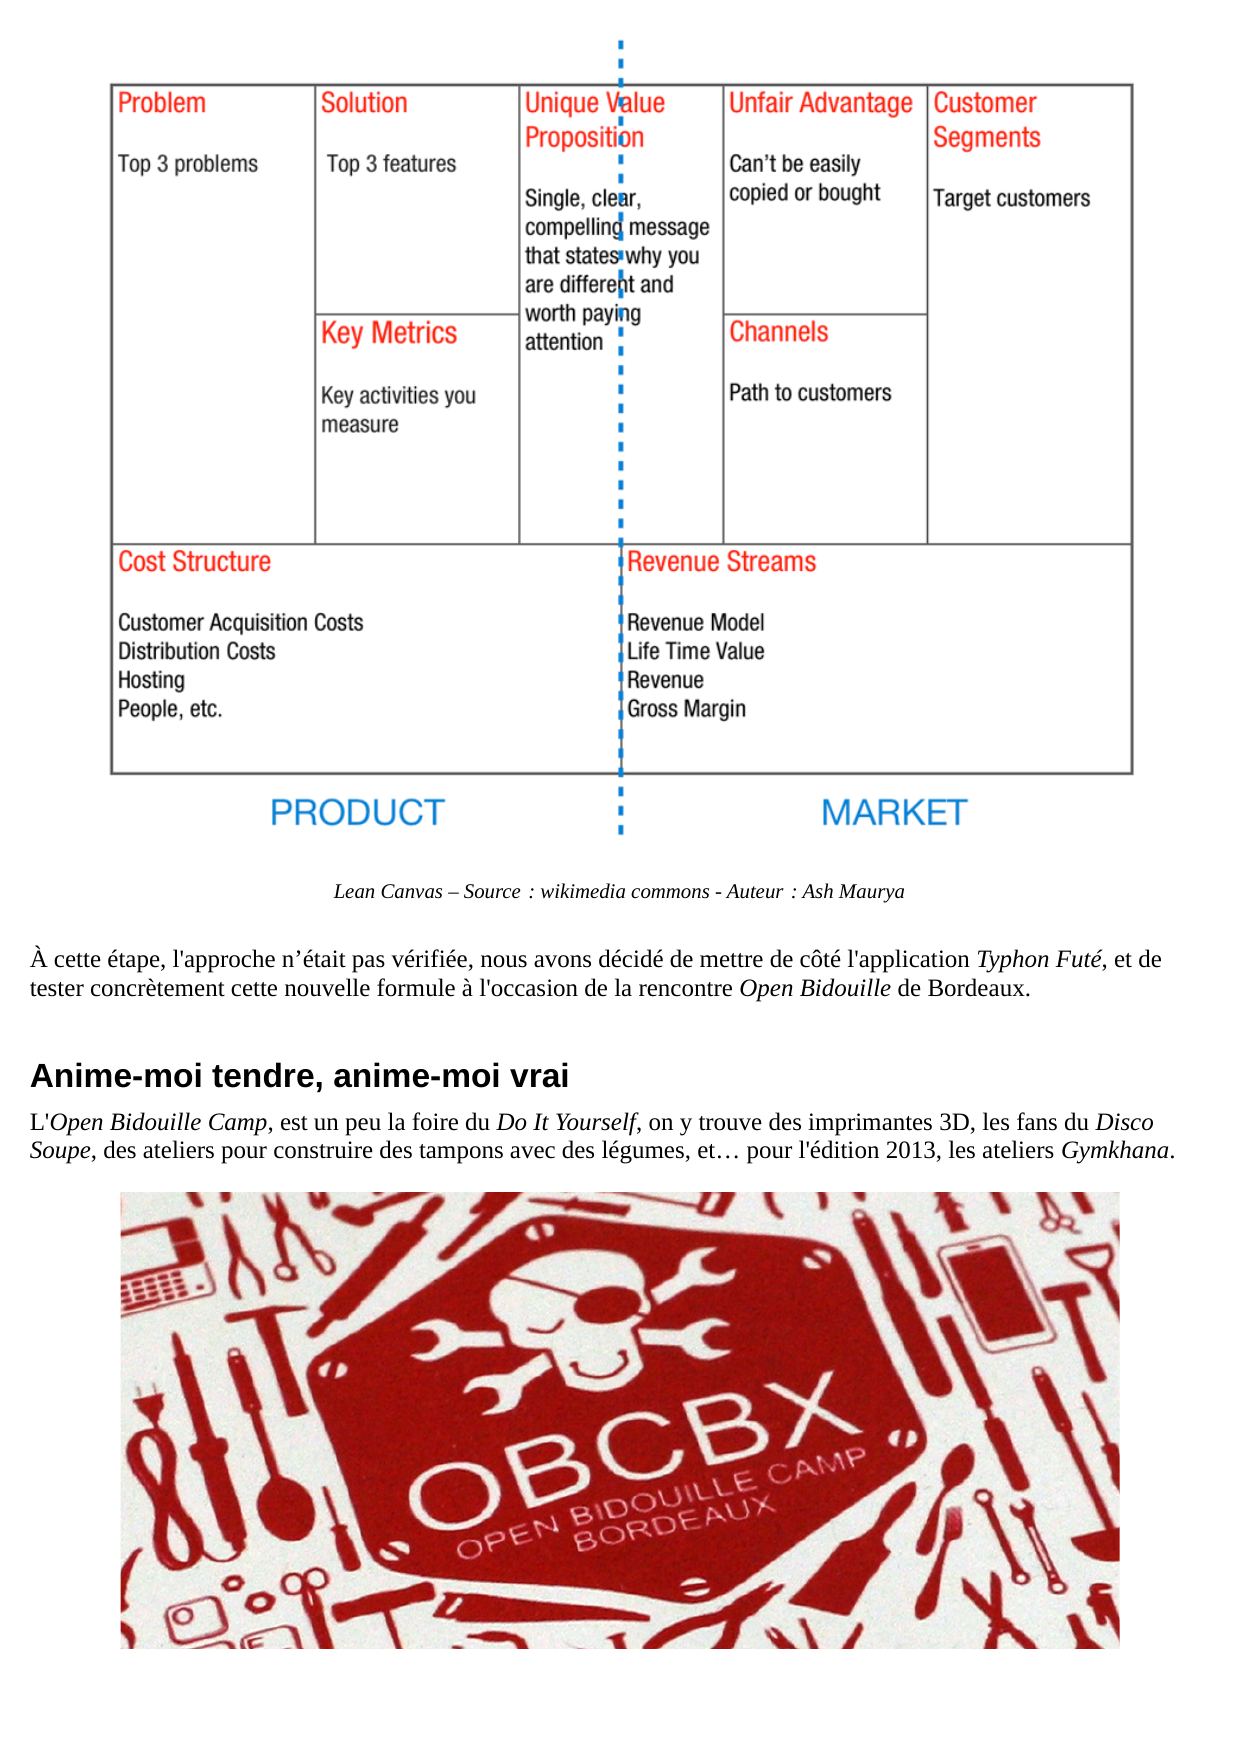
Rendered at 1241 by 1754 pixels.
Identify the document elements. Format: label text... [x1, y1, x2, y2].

picture [86, 29, 1155, 851]
picture [120, 1192, 1120, 1649]
text À cette étape, l'approche n’était pas vérifiée, nous avons décidé de mettre de côté l'application Typhon Futé, et de tester concrètement cette nouvelle formule à l'occasion de la rencontre Open Bidouille de Bordeaux. [29, 944, 1211, 1002]
subtitle Anime-moi tendre, anime-moi vrai [29, 1056, 1211, 1094]
text L'Open Bidouille Camp, est un peu la foire du Do It Yourself, on y trouve des imprimantes 3D, les fans du Disco Soupe, des ateliers pour construire des tampons avec des légumes, et… pour l'édition 2013, les ateliers Gymkhana. [29, 1107, 1211, 1164]
text Lean Canvas – Source : wikimedia commons - Auteur : Ash Maurya [29, 879, 1211, 903]
